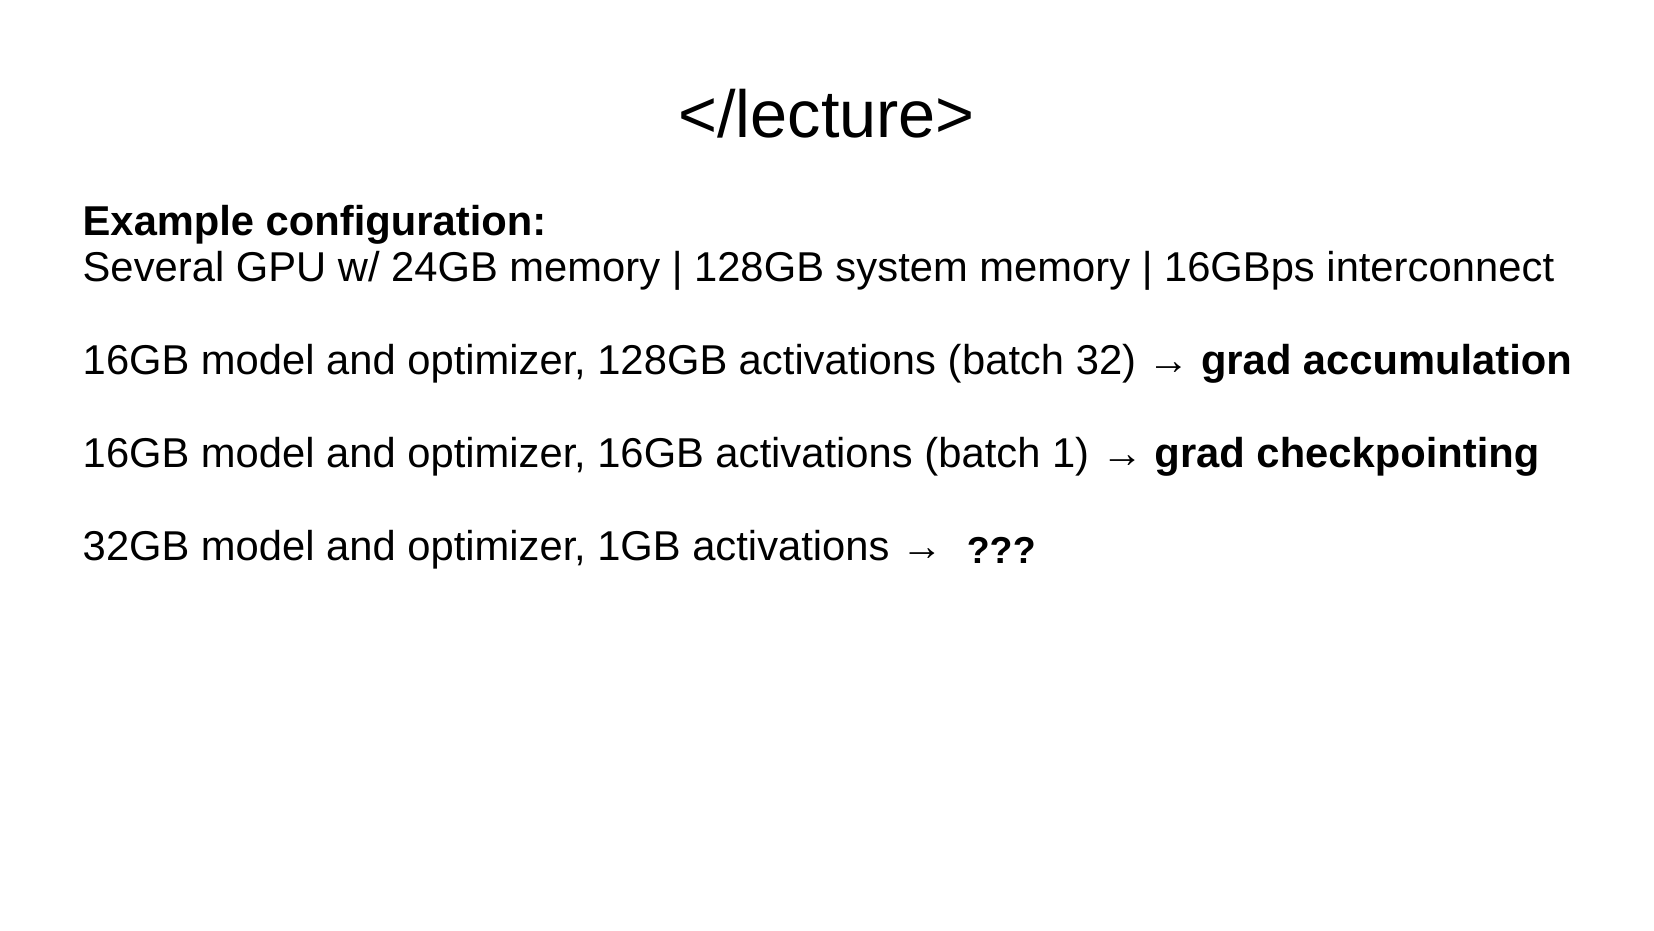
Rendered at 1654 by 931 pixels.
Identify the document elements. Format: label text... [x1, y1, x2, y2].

title [82, 37, 1571, 174]
text_box ??? [948, 525, 1422, 576]
text_box Example configuration: Several GPU w/ 24GB memory | 128GB system memory | 16GBps interconnect 16GB model and optimizer, 128GB activations (batch 32) → grad accumulation 16GB model and optimizer, 16GB activations (batch 1) → grad checkpointing 32GB model and optimizer, 1GB activations → it depends… [82, 174, 1591, 872]
